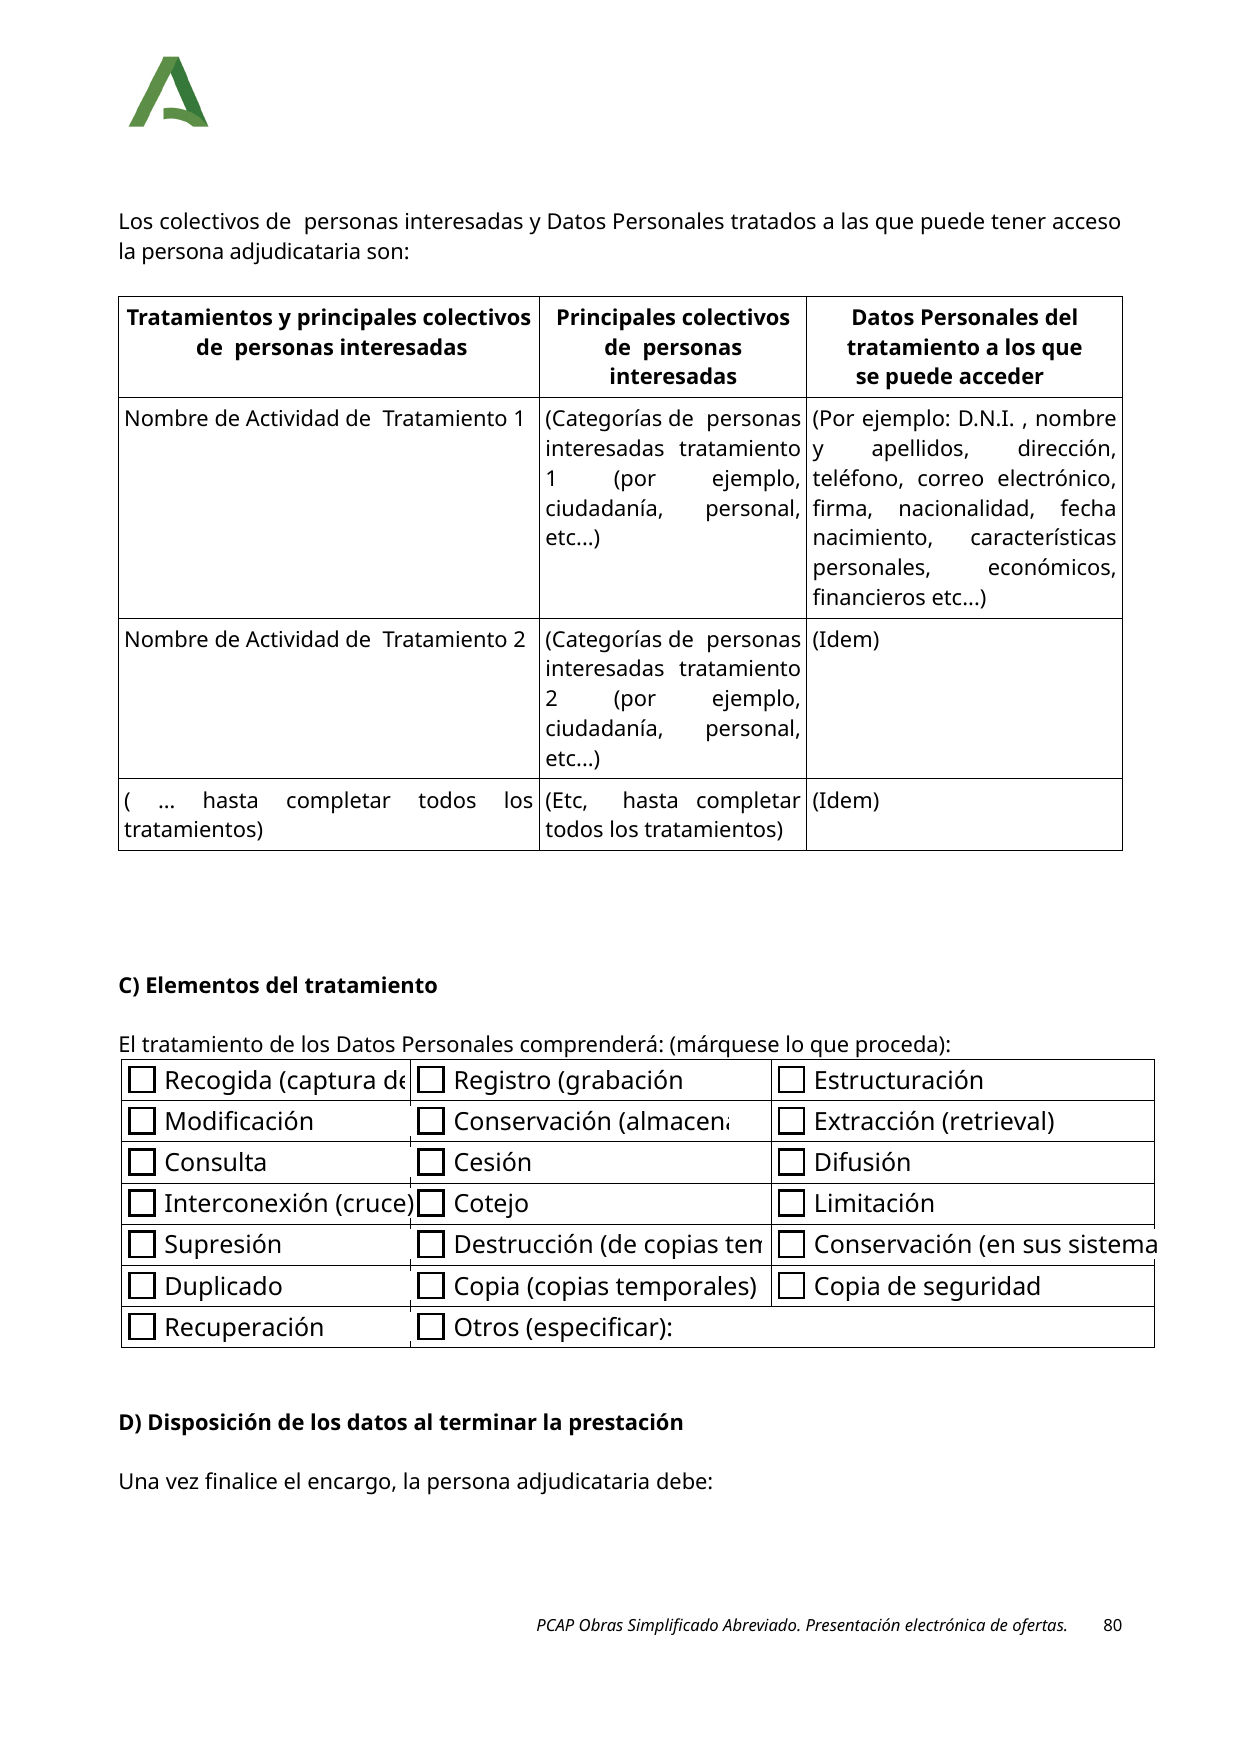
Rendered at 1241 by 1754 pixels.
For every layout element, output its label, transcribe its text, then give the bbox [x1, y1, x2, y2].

table_cell [772, 1184, 1154, 1223]
table_cell [122, 1307, 410, 1347]
table_cell [411, 1307, 1154, 1347]
table_cell (Categorías de personas interesadas tratamiento 1 (por ejemplo, ciudadanía, personal, etc...) [540, 398, 806, 617]
table_header Datos Personales del tratamiento a los que se puede acceder [807, 297, 1122, 397]
table_cell [122, 1266, 410, 1306]
table_cell [122, 1184, 410, 1223]
table_cell (Idem) [807, 779, 1122, 850]
table_cell [411, 1142, 771, 1182]
table_header [411, 1060, 771, 1100]
table_cell [411, 1225, 771, 1265]
text D) Disposición de los datos al terminar la prestación [118, 1407, 1122, 1436]
table_header [772, 1060, 1154, 1100]
text Una vez finalice el encargo, la persona adjudicataria debe: [118, 1466, 1122, 1496]
table_cell [772, 1225, 1154, 1265]
table_cell [772, 1142, 1154, 1182]
table_cell (Categorías de personas interesadas tratamiento 2 (por ejemplo, ciudadanía, personal, etc...) [540, 619, 806, 778]
table_header Principales colectivos de personas interesadas [540, 297, 806, 397]
table_cell Nombre de Actividad de Tratamiento 2 [119, 619, 539, 778]
table_cell (Etc, hasta completar todos los tratamientos) [540, 779, 806, 850]
table_cell [772, 1266, 1154, 1306]
table_cell (Idem) [807, 619, 1122, 778]
table_header [122, 1060, 410, 1100]
table_header Tratamientos y principales colectivos de personas interesadas [119, 297, 539, 397]
table_cell [411, 1184, 771, 1223]
table_cell [122, 1225, 410, 1265]
table_cell Nombre de Actividad de Tratamiento 1 [119, 398, 539, 617]
text C) Elementos del tratamiento [118, 969, 1122, 999]
text Los colectivos de personas interesadas y Datos Personales tratados a las que puede tener acceso la persona adjudicataria son: [118, 206, 1122, 266]
table_cell [122, 1142, 410, 1182]
table_cell [411, 1101, 771, 1141]
table_cell ( … hasta completar todos los tratamientos) [119, 779, 539, 850]
table_cell [772, 1101, 1154, 1141]
table_cell [122, 1101, 410, 1141]
text El tratamiento de los Datos Personales comprenderá: (márquese lo que proceda): [118, 1029, 1122, 1059]
table_cell (Por ejemplo: D.N.I. , nombre y apellidos, dirección, teléfono, correo electrónico, firma, nacionalidad, fecha nacimiento, características personales, económicos, financieros etc...) [807, 398, 1122, 617]
picture [124, 52, 213, 131]
table_cell [411, 1266, 771, 1306]
